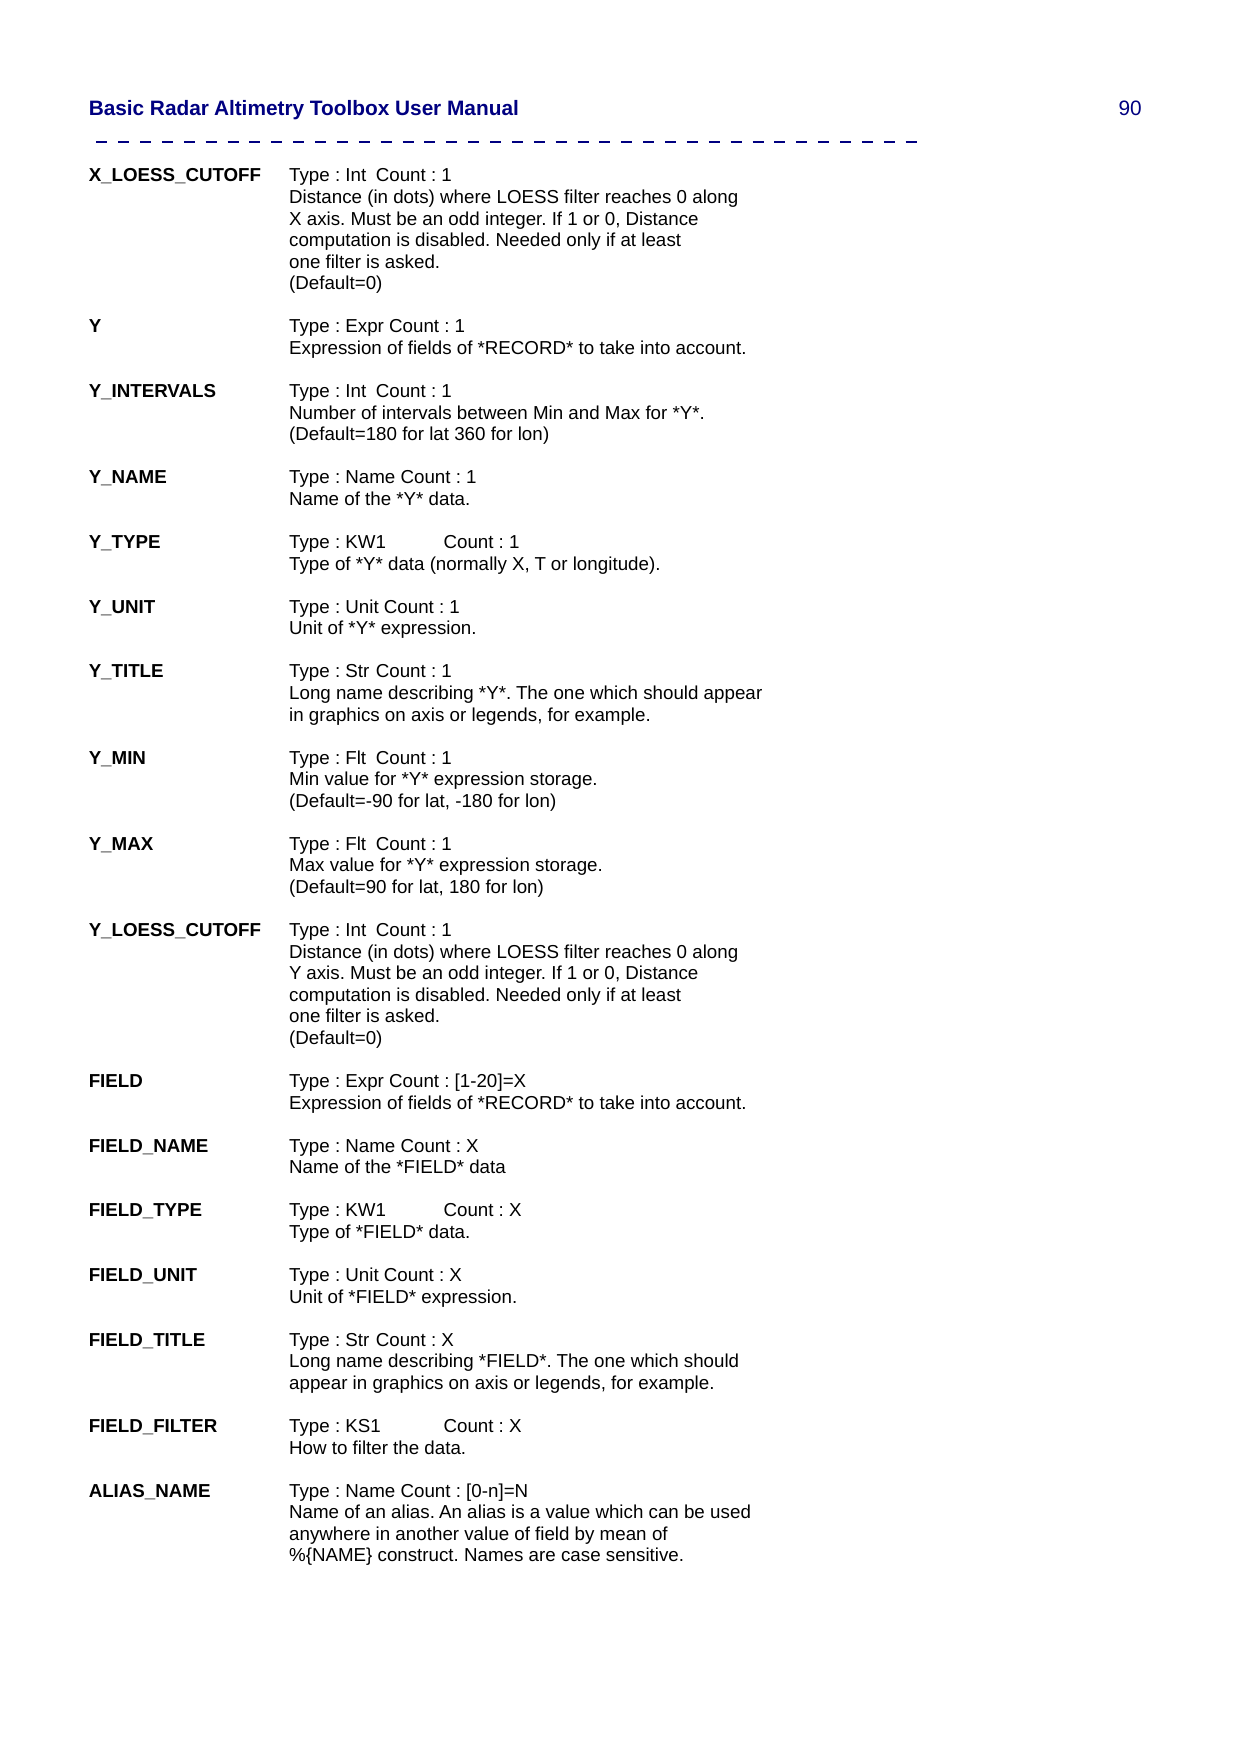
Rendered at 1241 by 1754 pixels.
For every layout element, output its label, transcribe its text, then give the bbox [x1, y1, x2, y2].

text Type of *FIELD* data. [88, 1221, 1152, 1242]
text one filter is asked. [88, 1005, 1152, 1027]
text Name of the *Y* data. [88, 488, 1152, 509]
text FIELD Type : Expr Count : [1-20]=X [88, 1070, 1152, 1091]
text (Default=180 for lat 360 for lon) [88, 423, 1152, 444]
text Type of *Y* data (normally X, T or longitude). [88, 552, 1152, 574]
text FIELD_TYPE Type : KW1 Count : X [88, 1199, 1152, 1221]
text Min value for *Y* expression storage. [88, 768, 1152, 789]
text (Default=0) [88, 1027, 1152, 1048]
text Distance (in dots) where LOESS filter reaches 0 along [88, 941, 1152, 962]
text Unit of *Y* expression. [88, 617, 1152, 639]
text ALIAS_NAME Type : Name Count : [0-n]=N [88, 1479, 1152, 1501]
text FIELD_UNIT Type : Unit Count : X [88, 1264, 1152, 1286]
text Number of intervals between Min and Max for *Y*. [88, 401, 1152, 423]
text Max value for *Y* expression storage. [88, 854, 1152, 876]
text in graphics on axis or legends, for example. [88, 703, 1152, 725]
text How to filter the data. [88, 1436, 1152, 1458]
text X axis. Must be an odd integer. If 1 or 0, Distance [88, 207, 1152, 229]
text Expression of fields of *RECORD* to take into account. [88, 337, 1152, 358]
text (Default=0) [88, 272, 1152, 294]
text X_LOESS_CUTOFF Type : Int Count : 1 [88, 164, 1152, 186]
text FIELD_FILTER Type : KS1 Count : X [88, 1415, 1152, 1436]
text %{NAME} construct. Names are case sensitive. [88, 1544, 1152, 1566]
text Y_MAX Type : Flt Count : 1 [88, 833, 1152, 854]
text Name of the *FIELD* data [88, 1156, 1152, 1178]
text Y axis. Must be an odd integer. If 1 or 0, Distance [88, 962, 1152, 984]
text Y_NAME Type : Name Count : 1 [88, 466, 1152, 488]
text Y Type : Expr Count : 1 [88, 315, 1152, 337]
text (Default=90 for lat, 180 for lon) [88, 876, 1152, 897]
text (Default=-90 for lat, -180 for lon) [88, 789, 1152, 811]
text computation is disabled. Needed only if at least [88, 229, 1152, 251]
text FIELD_TITLE Type : Str Count : X [88, 1329, 1152, 1350]
text Y_INTERVALS Type : Int Count : 1 [88, 380, 1152, 401]
text FIELD_NAME Type : Name Count : X [88, 1134, 1152, 1156]
text Expression of fields of *RECORD* to take into account. [88, 1091, 1152, 1113]
text Long name describing *Y*. The one which should appear [88, 682, 1152, 703]
text Distance (in dots) where LOESS filter reaches 0 along [88, 186, 1152, 207]
text Y_UNIT Type : Unit Count : 1 [88, 596, 1152, 617]
text Unit of *FIELD* expression. [88, 1286, 1152, 1307]
text Long name describing *FIELD*. The one which should [88, 1350, 1152, 1372]
text Y_TITLE Type : Str Count : 1 [88, 660, 1152, 682]
text computation is disabled. Needed only if at least [88, 984, 1152, 1005]
text Name of an alias. An alias is a value which can be used [88, 1501, 1152, 1523]
text Y_MIN Type : Flt Count : 1 [88, 746, 1152, 768]
text anywhere in another value of field by mean of [88, 1523, 1152, 1544]
text appear in graphics on axis or legends, for example. [88, 1372, 1152, 1393]
text Y_TYPE Type : KW1 Count : 1 [88, 531, 1152, 552]
text one filter is asked. [88, 251, 1152, 272]
text Y_LOESS_CUTOFF Type : Int Count : 1 [88, 919, 1152, 941]
